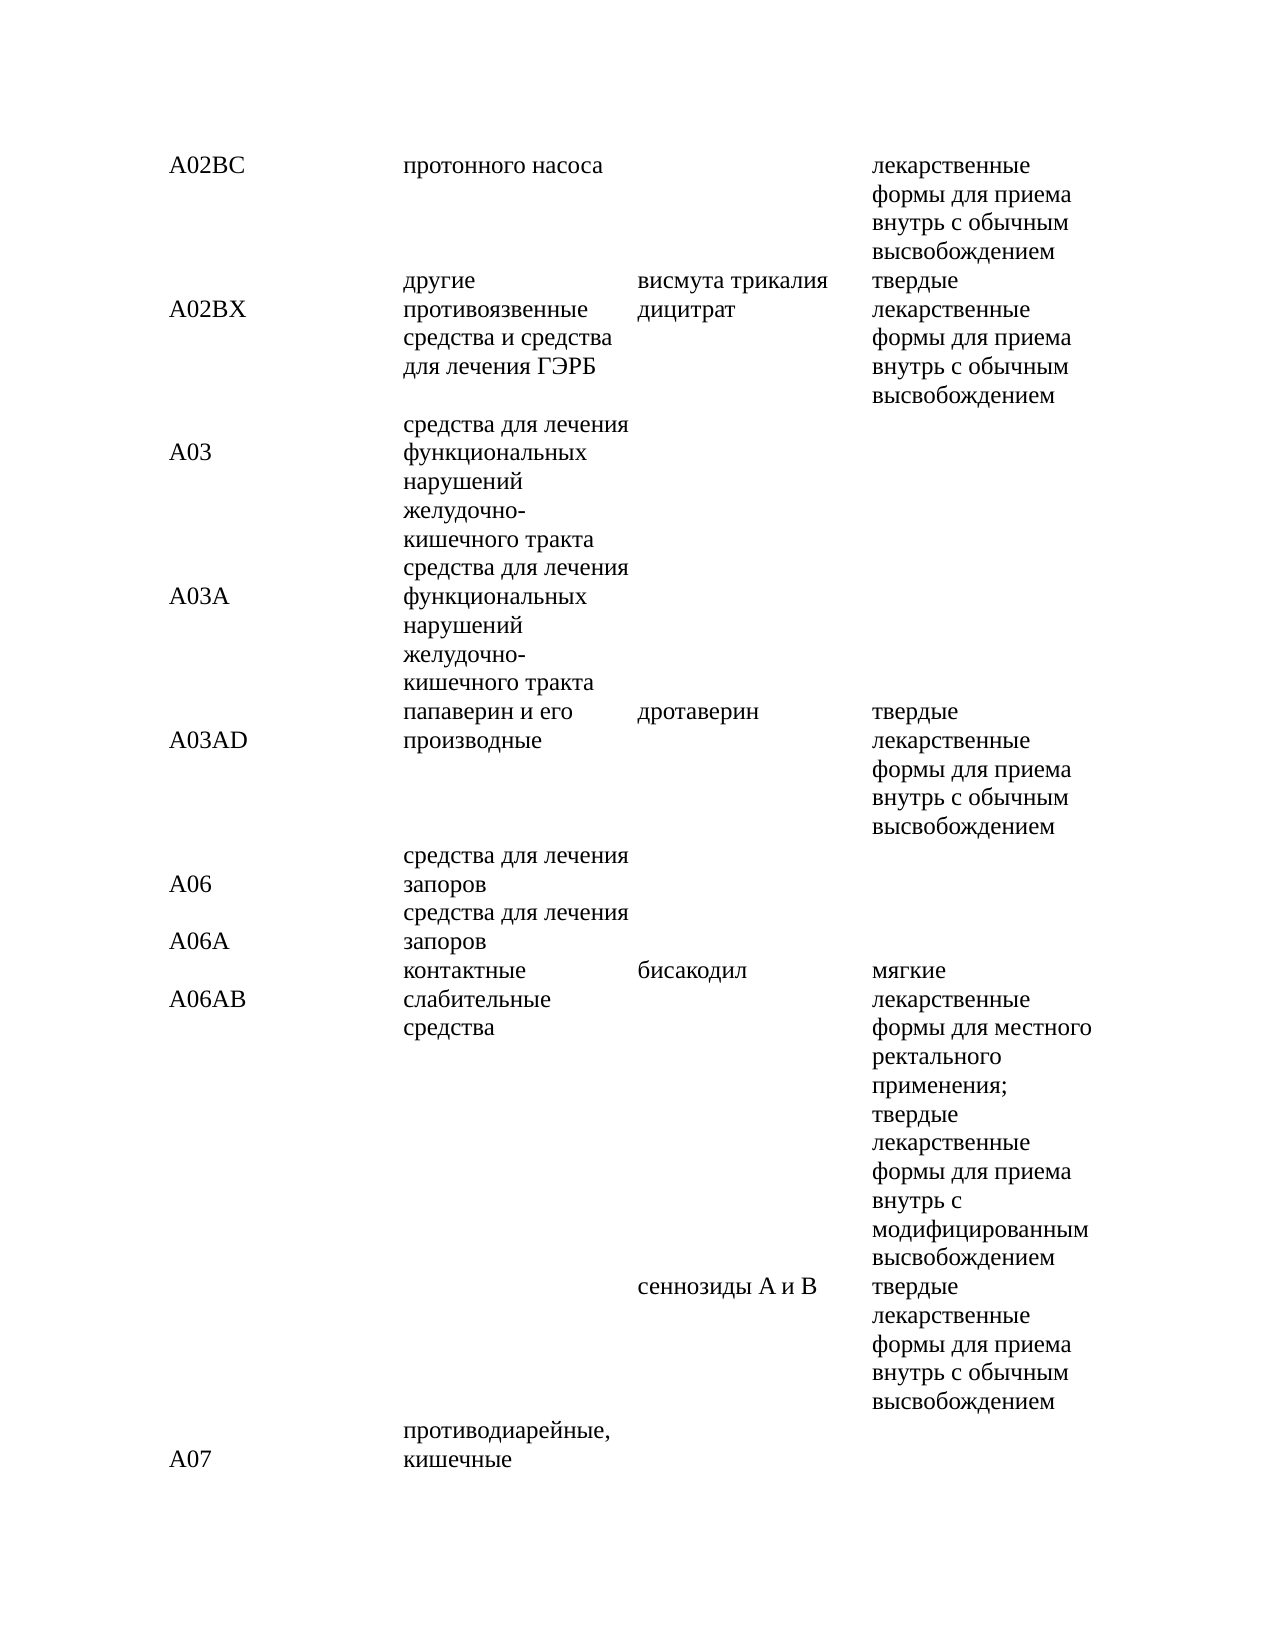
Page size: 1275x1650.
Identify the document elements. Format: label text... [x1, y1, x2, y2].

table_cell A06 [169, 840, 403, 897]
table_cell [638, 840, 872, 897]
table_cell дротаверин [638, 696, 872, 840]
table_cell контактные слабительные средства [403, 955, 637, 1415]
table_cell папаверин и его производные [403, 696, 637, 840]
table_cell бисакодил [638, 955, 872, 1271]
table_cell [872, 840, 1106, 897]
table_cell другие противоязвенные средства и средства для лечения ГЭРБ [403, 265, 637, 409]
table_cell [872, 898, 1106, 955]
table_cell A02BX [169, 265, 403, 409]
table_cell A06AB [169, 955, 403, 1415]
table_cell [638, 553, 872, 696]
table_cell висмута трикалия дицитрат [638, 265, 872, 409]
table_cell лекарственные формы для приема внутрь с обычным высвобождением [872, 150, 1106, 265]
table_cell A03A [169, 553, 403, 696]
table_cell средства для лечения запоров [403, 840, 637, 897]
table_cell A03AD [169, 696, 403, 840]
table_cell [638, 898, 872, 955]
table_cell A02BC [169, 150, 403, 265]
table_cell A06A [169, 898, 403, 955]
table_cell твердые лекарственные формы для приема внутрь с обычным высвобождением [872, 1271, 1106, 1415]
table_cell твердые лекарственные формы для приема внутрь с обычным высвобождением [872, 265, 1106, 409]
table_cell [638, 150, 872, 265]
table_cell [872, 553, 1106, 696]
table_cell протонного насоса [403, 150, 637, 265]
table_cell противодиарейные, кишечные [403, 1415, 637, 1472]
table_cell средства для лечения функциональных нарушений желудочно-кишечного тракта [403, 553, 637, 696]
table_cell A03 [169, 409, 403, 552]
table_cell [872, 1415, 1106, 1472]
table_cell сеннозиды A и B [638, 1271, 872, 1415]
table_cell A07 [169, 1415, 403, 1472]
table_cell твердые лекарственные формы для приема внутрь с обычным высвобождением [872, 696, 1106, 840]
table_cell [872, 409, 1106, 552]
table_cell [638, 1415, 872, 1472]
table_cell [638, 409, 872, 552]
table_cell мягкие лекарственные формы для местного ректального применения; твердые лекарственные формы для приема внутрь с модифицированным высвобождением [872, 955, 1106, 1271]
table_cell средства для лечения запоров [403, 898, 637, 955]
table_cell средства для лечения функциональных нарушений желудочно-кишечного тракта [403, 409, 637, 552]
